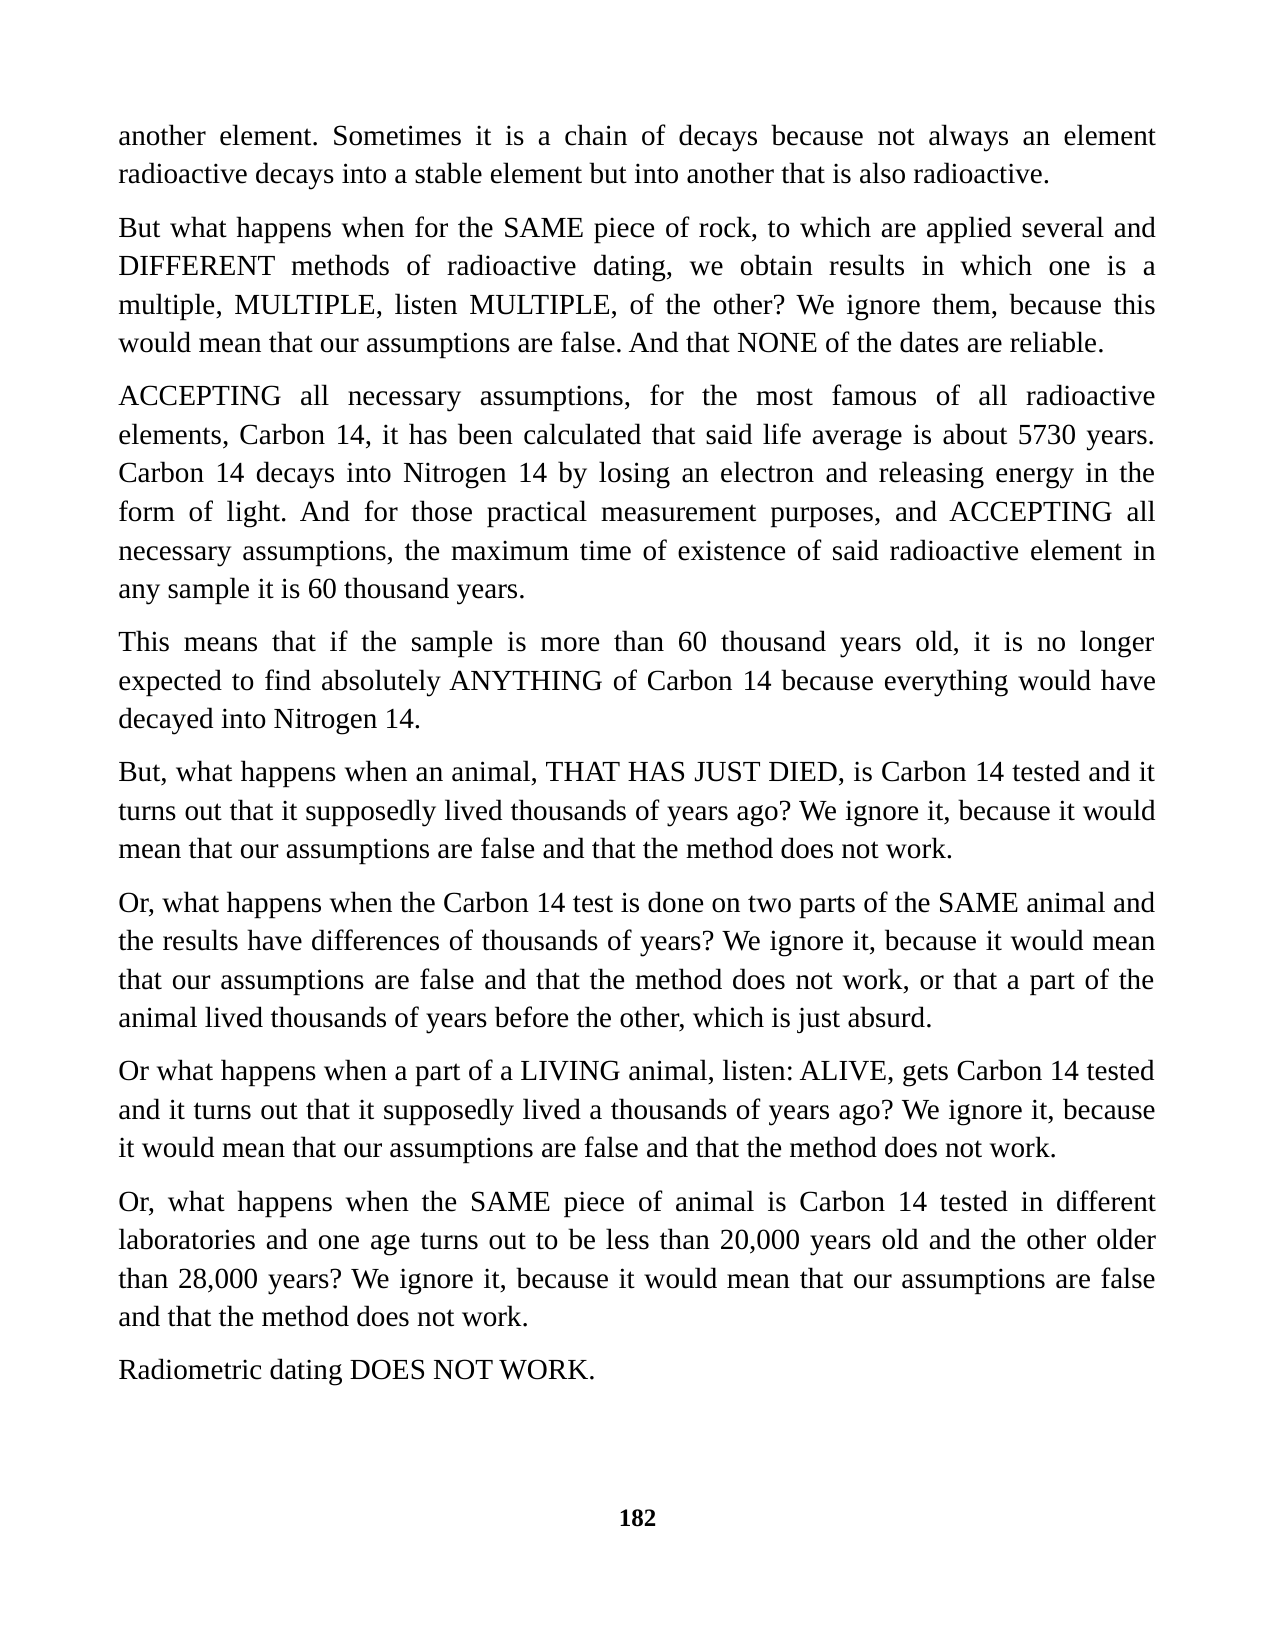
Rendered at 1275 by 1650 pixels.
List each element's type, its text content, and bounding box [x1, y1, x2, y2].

text But, what happens when an animal, THAT HAS JUST DIED, is Carbon 14 tested and it turns out that it supposedly lived thousands of years ago? We ignore it, because it would mean that our assumptions are false and that the method does not work. [118, 754, 1157, 865]
text Or, what happens when the SAME piece of animal is Carbon 14 tested in different laboratories and one age turns out to be less than 20,000 years old and the other older than 28,000 years? We ignore it, because it would mean that our assumptions are false and that the method does not work. [118, 1184, 1157, 1333]
text Or what happens when a part of a LIVING animal, listen: ALIVE, gets Carbon 14 tested and it turns out that it supposedly lived a thousands of years ago? We ignore it, because it would mean that our assumptions are false and that the method does not work. [118, 1053, 1157, 1164]
text But what happens when for the SAME piece of rock, to which are applied several and DIFFERENT methods of radioactive dating, we obtain results in which one is a multiple, MULTIPLE, listen MULTIPLE, of the other? We ignore them, because this would mean that our assumptions are false. And that NONE of the dates are reliable. [118, 210, 1157, 359]
text Or, what happens when the Carbon 14 test is done on two parts of the SAME animal and the results have differences of thousands of years? We ignore it, because it would mean that our assumptions are false and that the method does not work, or that a part of the animal lived thousands of years before the other, which is just absurd. [118, 885, 1157, 1034]
text This means that if the sample is more than 60 thousand years old, it is no longer expected to find absolutely ANYTHING of Carbon 14 because everything would have decayed into Nitrogen 14. [118, 624, 1157, 735]
text Radiometric dating DOES NOT WORK. [118, 1352, 1157, 1386]
text another element. Sometimes it is a chain of decays because not always an element radioactive decays into a stable element but into another that is also radioactive. [118, 118, 1157, 190]
text ACCEPTING all necessary assumptions, for the most famous of all radioactive elements, Carbon 14, it has been calculated that said life average is about 5730 years. Carbon 14 decays into Nitrogen 14 by losing an electron and releasing energy in the form of light. And for those practical measurement purposes, and ACCEPTING all necessary assumptions, the maximum time of existence of said radioactive element in any sample it is 60 thousand years. [118, 378, 1157, 605]
